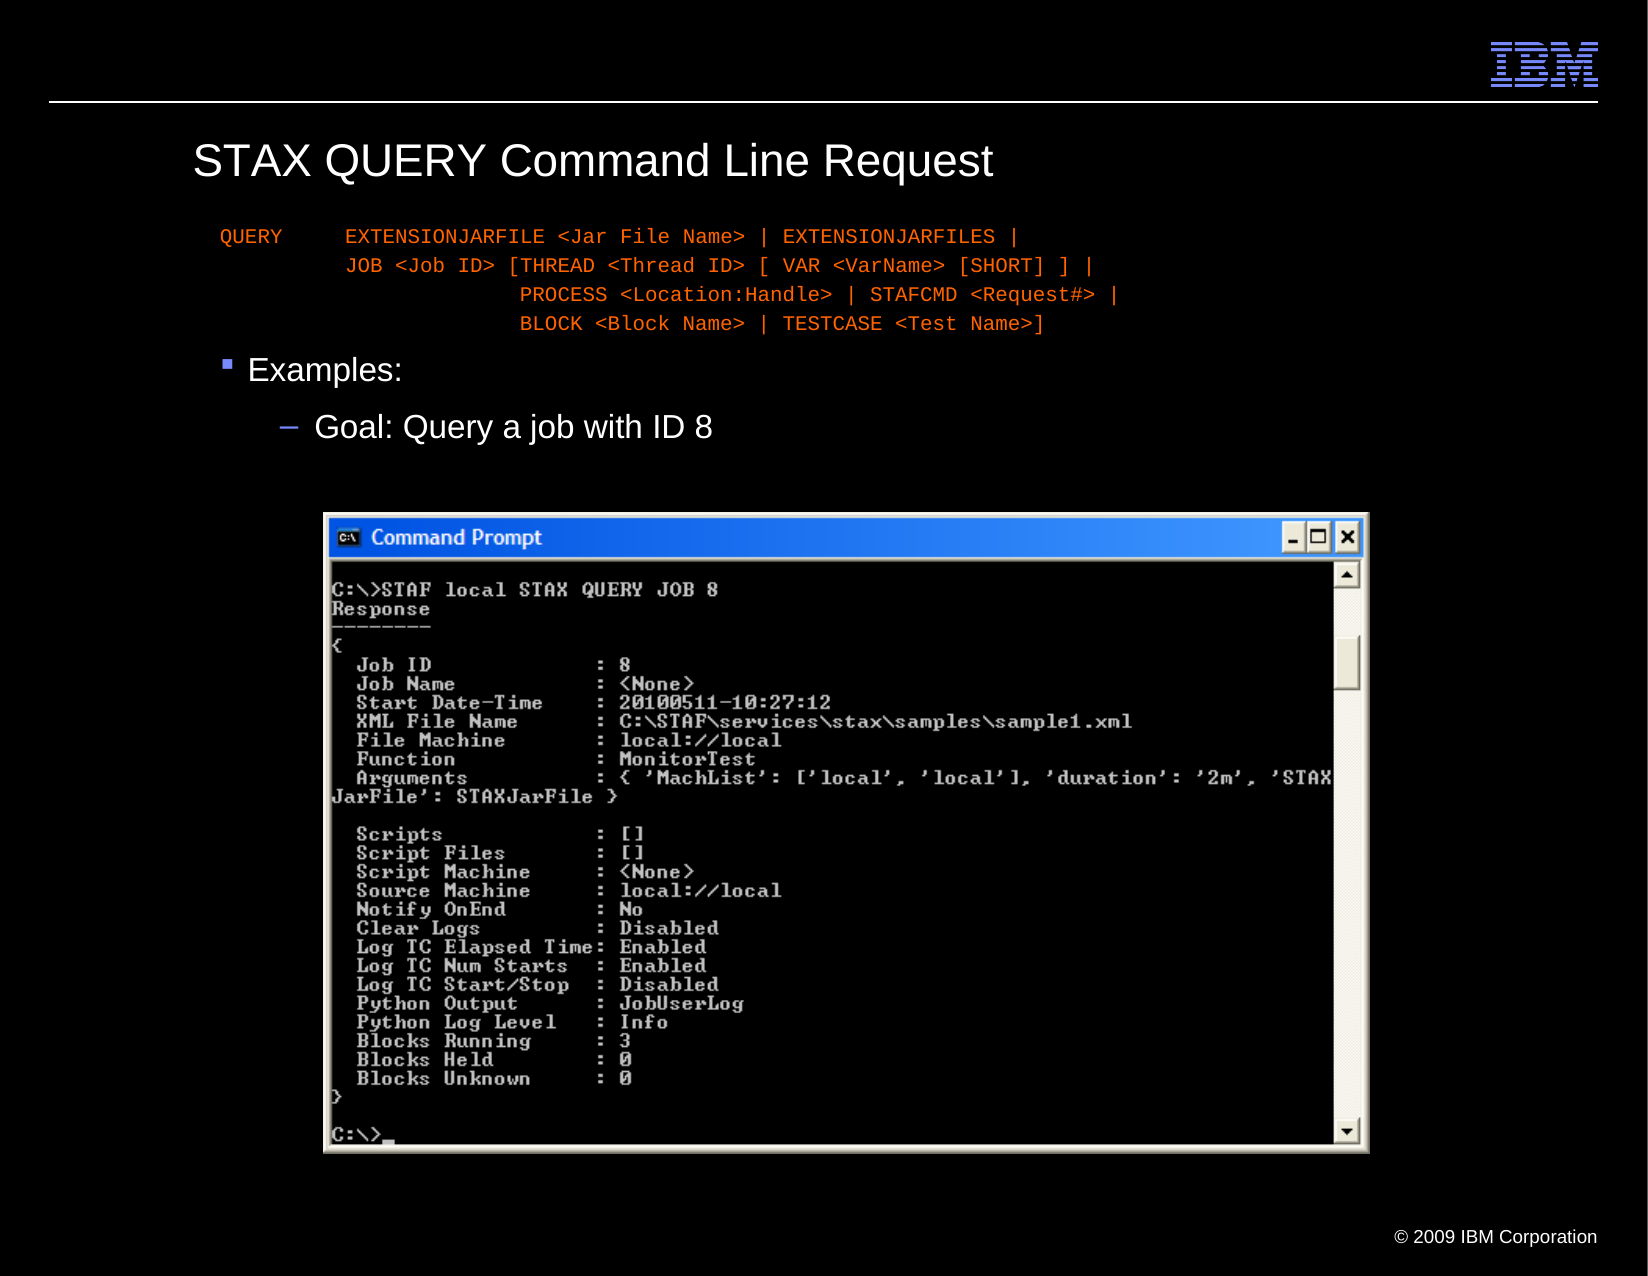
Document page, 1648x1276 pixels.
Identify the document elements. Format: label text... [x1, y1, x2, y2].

picture [323, 512, 1370, 1154]
picture [1491, 42, 1598, 87]
text_box QUERY EXTENSIONJARFILE <Jar File Name> | EXTENSIONJARFILES | JOB <Job ID> [THREAD <Thread ID> [ VAR <VarName> [SHORT] ] | PROCESS <Location:Handle> | STAFCMD <Request#> | BLOCK <Block Name> | TESTCASE <Test Name>] Examples: Goal: Query a job with ID 8 [219, 222, 1570, 543]
title STAX QUERY Command Line Request [175, 125, 1648, 219]
